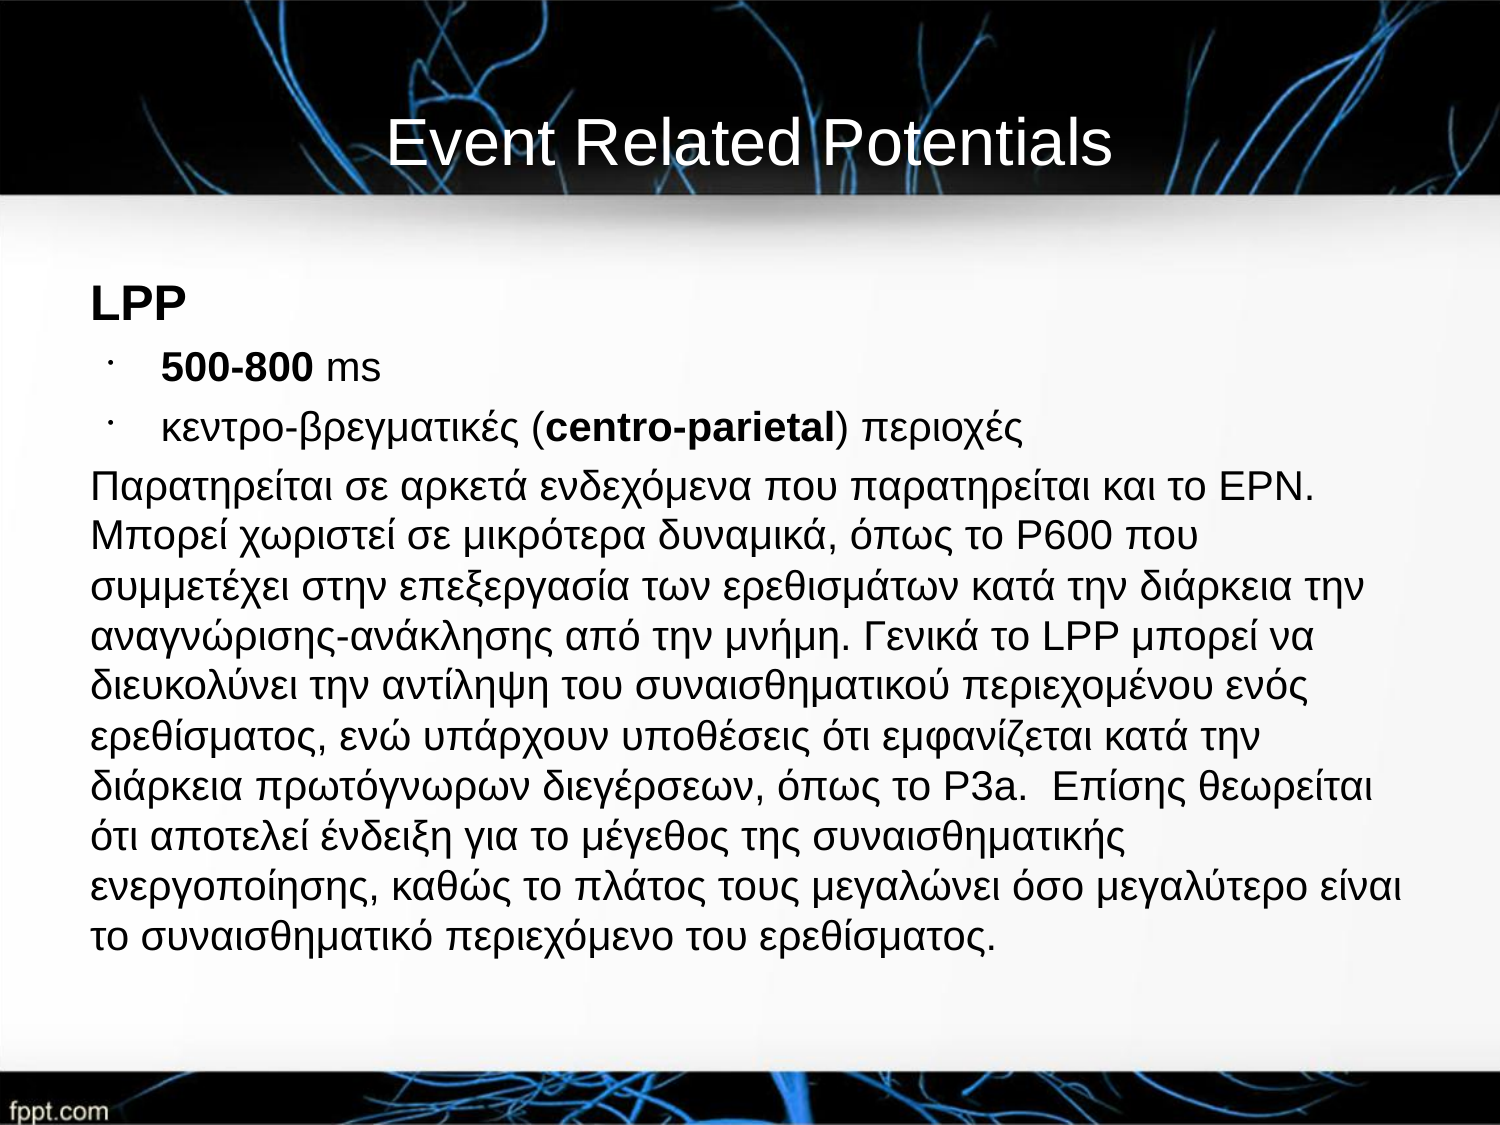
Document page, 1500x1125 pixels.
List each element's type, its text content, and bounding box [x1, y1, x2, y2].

picture [0, 0, 1500, 1125]
title Event Related Potentials [75, 45, 1425, 233]
list LPP 500-800 ms κεντρο-βρεγματικές (centro-parietal) περιοχές Παρατηρείται σε αρκετά ενδεχόμενα που παρατηρείται και το EPN. Μπορεί χωριστεί σε μικρότερα δυναμικά, όπως το P600 που συμμετέχει στην επεξεργασία των ερεθισμάτων κατά την διάρκεια την αναγνώρισης-ανάκλησης από την μνήμη. Γενικά το LPP μπορεί να διευκολύνει την αντίληψη του συναισθηματικού περιεχομένου ενός ερεθίσματος, ενώ υπάρχουν υποθέσεις ότι εμφανίζεται κατά την διάρκεια πρωτόγνωρων διεγέρσεων, όπως το P3a. Επίσης θεωρείται ότι αποτελεί ένδειξη για το μέγεθος της συναισθηματικής ενεργοποίησης, καθώς το πλάτος τους μεγαλώνει όσο μεγαλύτερο είναι το συναισθηματικό περιεχόμενο του ερεθίσματος. [75, 262, 1425, 1005]
